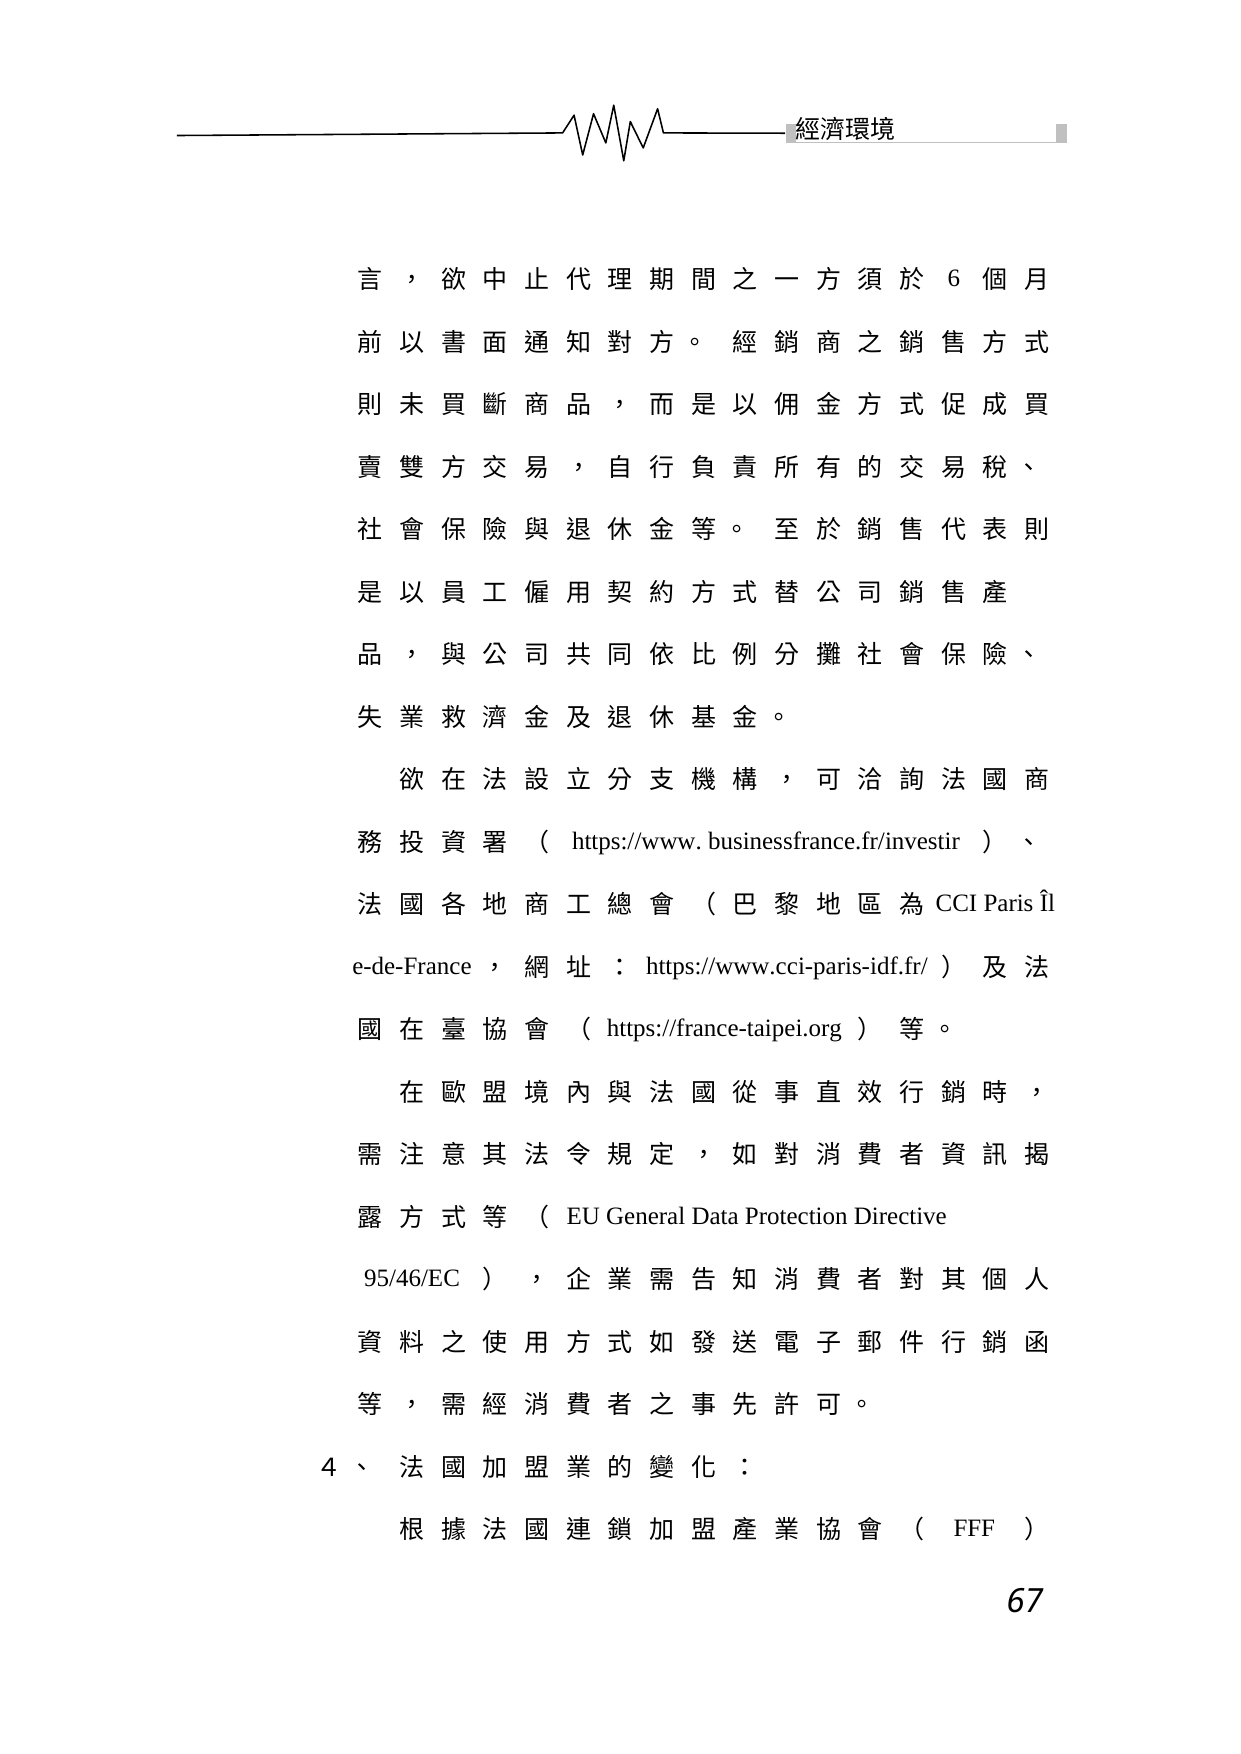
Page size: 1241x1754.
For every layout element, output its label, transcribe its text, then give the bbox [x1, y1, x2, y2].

text 欲在法設立分支機構，可洽詢法國商務投資署（https://www. businessfrance.fr/investir）、法國各地商工總會（巴黎地區為CCI Paris Île-de-France，網址：https://www.cci-paris-idf.fr/）及法國在臺協會（https://france-taipei.org）等。 [330, 736, 1058, 1049]
text 根據法國連鎖加盟產業協會（FFF） [330, 1486, 1058, 1549]
text 言，欲中止代理期間之一方須於6個月前以書面通知對方。經銷商之銷售方式則未買斷商品，而是以佣金方式促成買賣雙方交易，自行負責所有的交易稅、社會保險與退休金等。至於銷售代表則是以員工僱用契約方式替公司銷售產品，與公司共同依比例分攤社會保險、失業救濟金及退休基金。 [330, 236, 1058, 736]
text 在歐盟境內與法國從事直效行銷時，需注意其法令規定，如對消費者資訊揭露方式等（EU General Data Protection Directive 95/46/EC），企業需告知消費者對其個人資料之使用方式如發送電子郵件行銷函等，需經消費者之事先許可。 [330, 1049, 1058, 1424]
text ４、法國加盟業的變化： [281, 1424, 1058, 1486]
